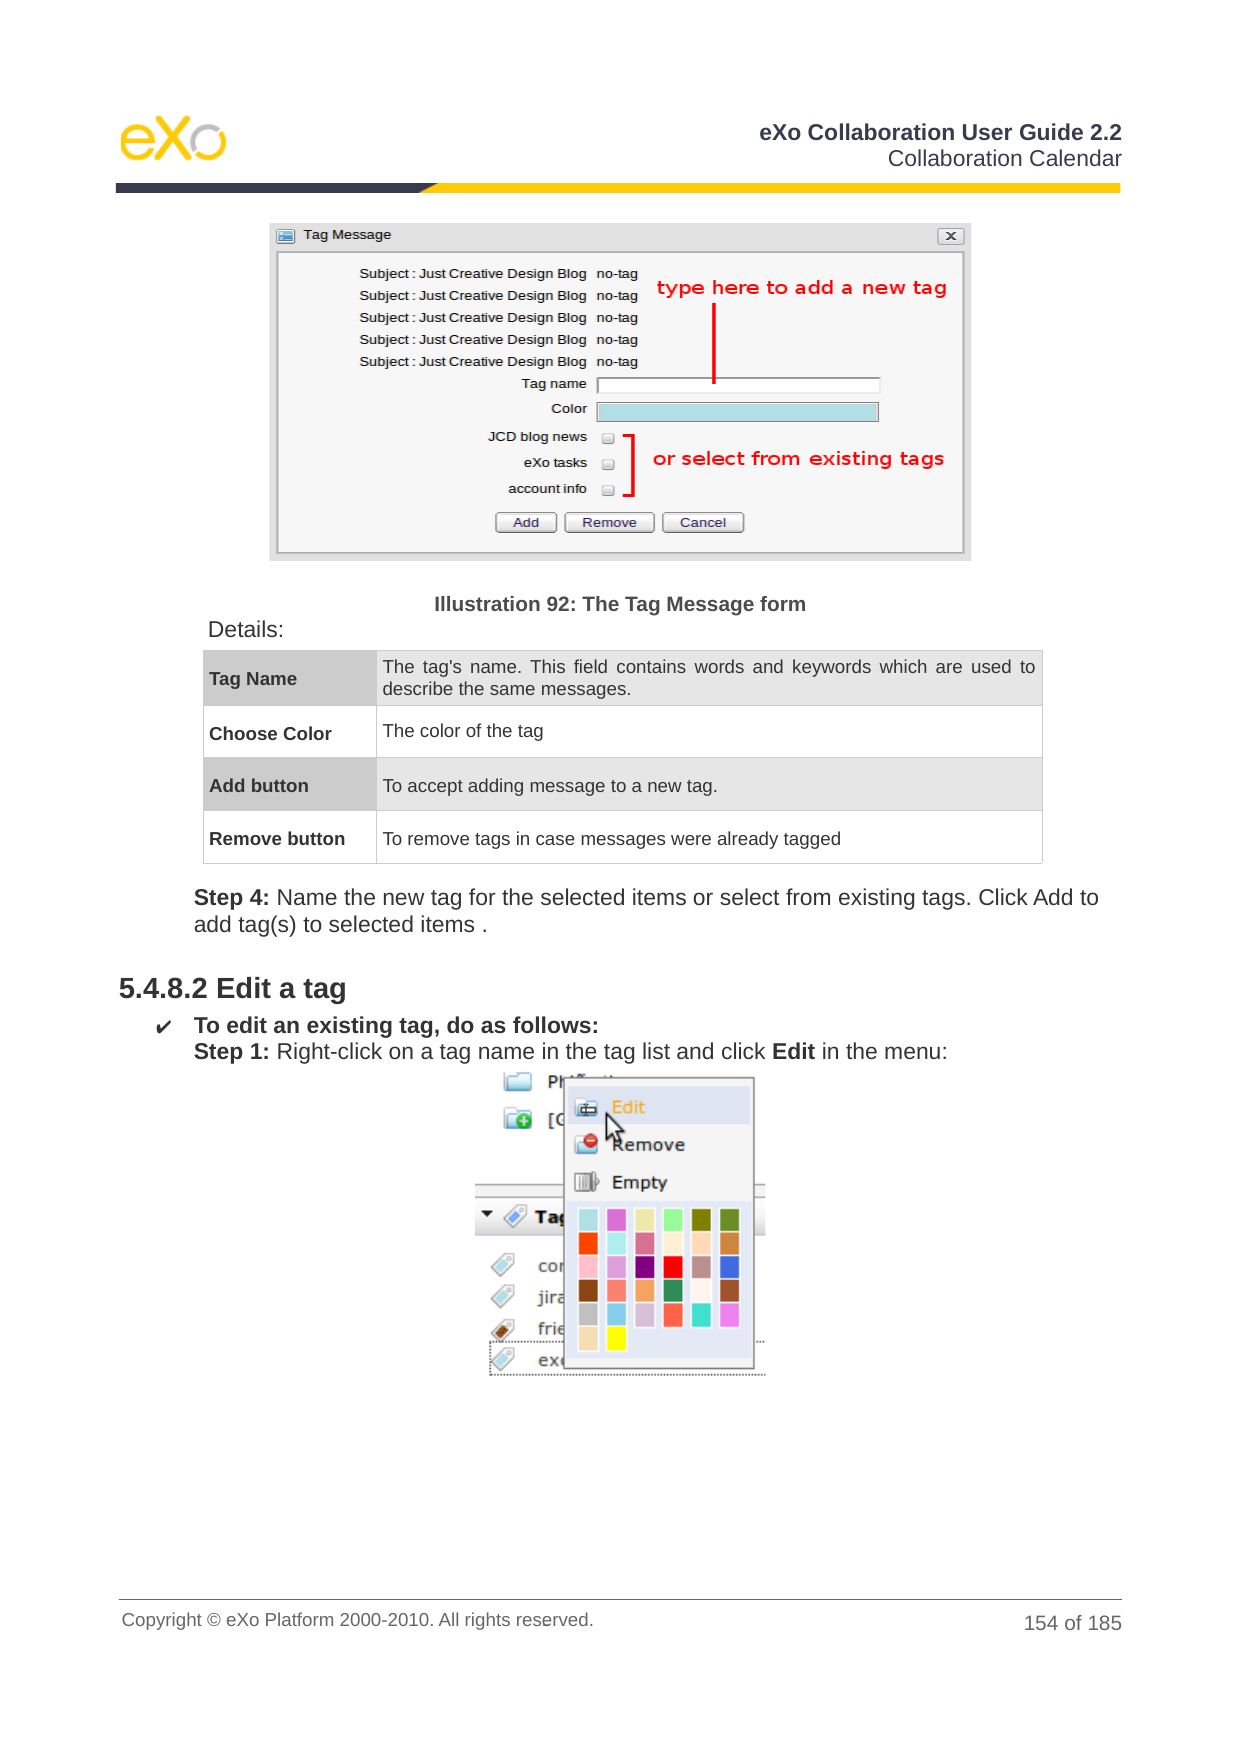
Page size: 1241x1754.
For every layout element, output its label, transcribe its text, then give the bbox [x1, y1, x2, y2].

table_cell Remove button [204, 811, 376, 862]
picture [115, 183, 1121, 193]
picture [475, 1072, 766, 1379]
table_cell To accept adding message to a new tag. [377, 758, 1042, 810]
table_cell Add button [204, 758, 376, 810]
table_cell The color of the tag [377, 706, 1042, 757]
picture [120, 115, 227, 161]
picture [269, 223, 972, 561]
list Step 1: Right-click on a tag name in the tag list and click Edit in the menu: [156, 1038, 1122, 1064]
list Illustration 92: The Tag Message form [178, 561, 1063, 616]
list To edit an existing tag, do as follows: [156, 1012, 1122, 1038]
table_cell To remove tags in case messages were already tagged [377, 811, 1042, 862]
table_header Tag Name [204, 651, 376, 705]
subtitle Edit a tag [118, 971, 1122, 1004]
list Details: [157, 561, 1122, 642]
table_cell Choose Color [204, 706, 376, 757]
list Step 4: Name the new tag for the selected items or select from existing tags. Click Add to add tag(s) to selected items . [156, 884, 1122, 937]
table_header The tag's name. This field contains words and keywords which are used to describe the same messages. [377, 651, 1042, 705]
